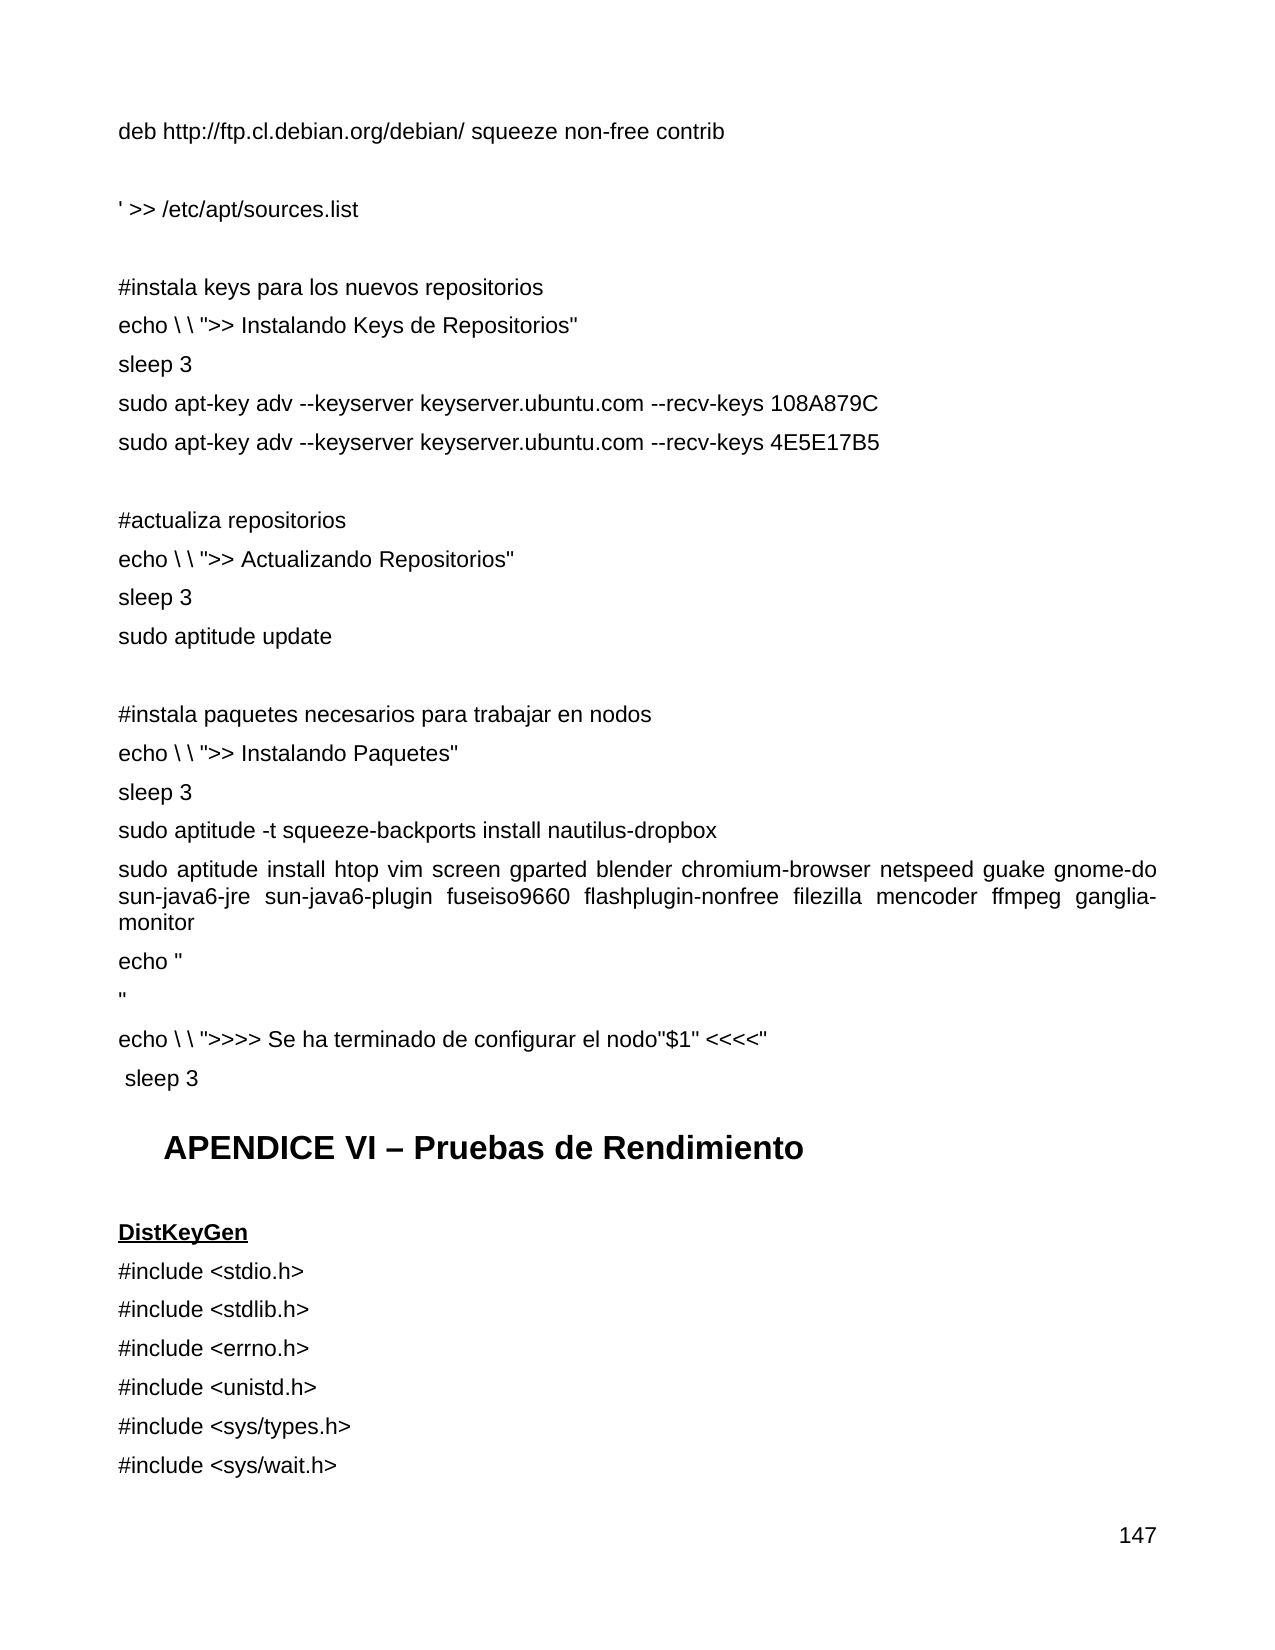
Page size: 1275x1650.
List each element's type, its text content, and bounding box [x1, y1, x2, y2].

text sudo aptitude install htop vim screen gparted blender chromium-browser netspeed guake gnome-do sun-java6-jre sun-java6-plugin fuseiso9660 flashplugin-nonfree filezilla mencoder ffmpeg ganglia-monitor [118, 856, 1157, 935]
text ' >> /etc/apt/sources.list [118, 196, 1157, 222]
text deb http://ftp.cl.debian.org/debian/ squeeze non-free contrib [118, 118, 1157, 144]
text echo \ \ ">> Actualizando Repositorios" [118, 546, 1157, 572]
text " [118, 987, 1157, 1013]
text #actualiza repositorios [118, 507, 1157, 533]
text #instala keys para los nuevos repositorios [118, 273, 1157, 300]
text sudo aptitude -t squeeze-backports install nautilus-dropbox [118, 817, 1157, 844]
text #include <sys/wait.h> [118, 1452, 1157, 1478]
text sleep 3 [118, 584, 1157, 611]
text sleep 3 [118, 1064, 1157, 1091]
text DistKeyGen [118, 1219, 1157, 1245]
text sleep 3 [118, 351, 1157, 378]
text sleep 3 [118, 779, 1157, 805]
text #include <stdlib.h> [118, 1296, 1157, 1323]
text echo \ \ ">> Instalando Keys de Repositorios" [118, 312, 1157, 339]
text echo " [118, 948, 1157, 974]
text sudo aptitude update [118, 623, 1157, 649]
text sudo apt-key adv --keyserver keyserver.ubuntu.com --recv-keys 4E5E17B5 [118, 429, 1157, 455]
text echo \ \ ">> Instalando Paquetes" [118, 740, 1157, 766]
text echo \ \ ">>>> Se ha terminado de configurar el nodo"$1" <<<<" [118, 1026, 1157, 1052]
text #include <errno.h> [118, 1335, 1157, 1362]
text #instala paquetes necesarios para trabajar en nodos [118, 701, 1157, 727]
text #include <unistd.h> [118, 1374, 1157, 1401]
text #include <sys/types.h> [118, 1413, 1157, 1439]
text #include <stdio.h> [118, 1258, 1157, 1284]
subtitle APENDICE VI – Pruebas de Rendimiento [118, 1128, 1157, 1167]
text sudo apt-key adv --keyserver keyserver.ubuntu.com --recv-keys 108A879C [118, 390, 1157, 416]
